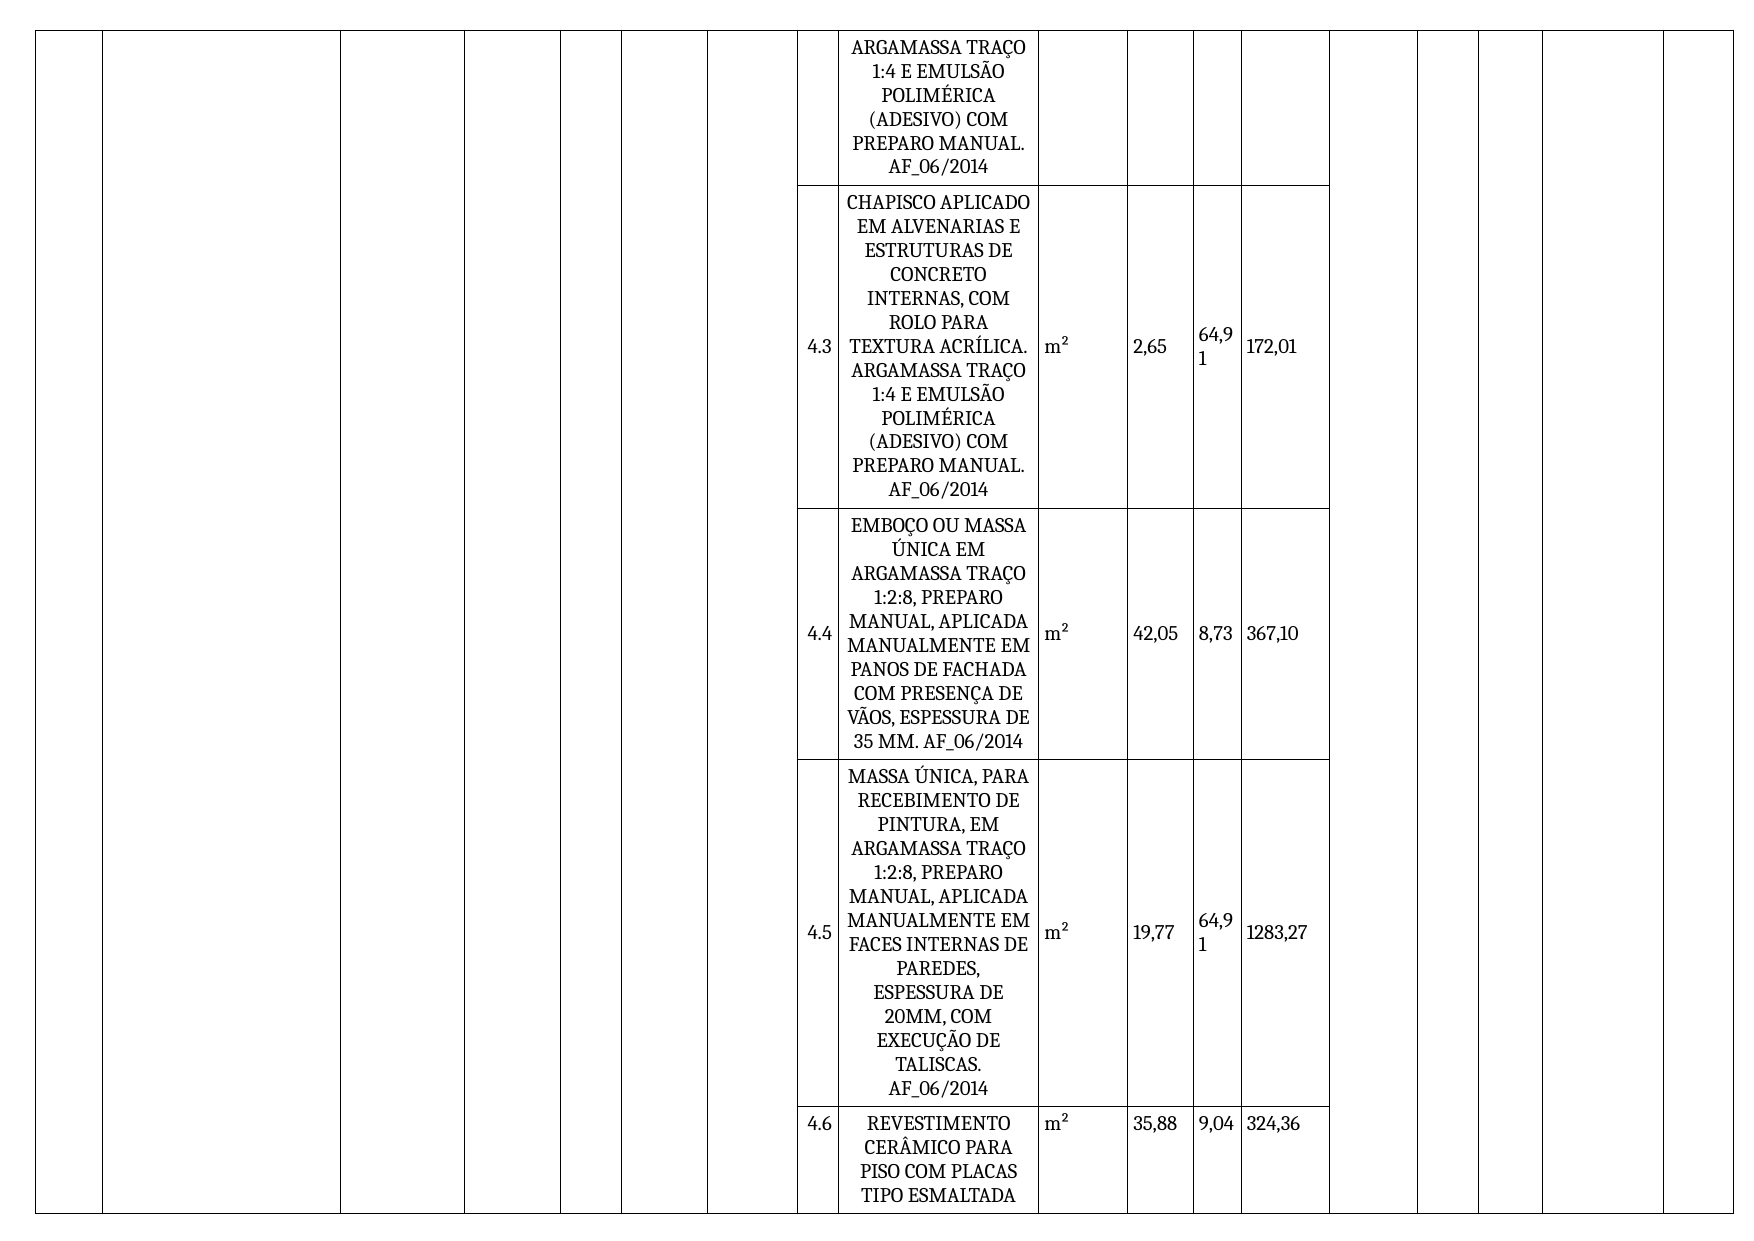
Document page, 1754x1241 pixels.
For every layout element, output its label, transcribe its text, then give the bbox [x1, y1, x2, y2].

table_cell 9,04 [1194, 1107, 1241, 1213]
table_cell [36, 31, 102, 1213]
table_cell [341, 31, 464, 1213]
table_cell [1194, 31, 1241, 185]
table_cell [1479, 31, 1542, 1213]
table_cell MASSA ÚNICA, PARA RECEBIMENTO DE PINTURA, EM ARGAMASSA TRAÇO 1:2:8, PREPARO MANUAL, APLICADA MANUALMENTE EM FACES INTERNAS DE PAREDES, ESPESSURA DE 20MM, COM EXECUÇÃO DE TALISCAS. AF_06/2014 [839, 760, 1038, 1106]
table_cell 64,91 [1194, 760, 1241, 1106]
table_cell m² [1039, 1107, 1127, 1213]
table_cell [1330, 31, 1417, 1213]
table_cell m² [1039, 760, 1127, 1106]
table_cell 19,77 [1128, 760, 1193, 1106]
table_cell m² [1039, 509, 1127, 759]
table_cell 4.5 [798, 760, 838, 1106]
table_cell 42,05 [1128, 509, 1193, 759]
table_cell 4.3 [798, 186, 838, 508]
table_cell 1283,27 [1242, 760, 1329, 1106]
table_cell ARGAMASSA TRAÇO 1:4 E EMULSÃO POLIMÉRICA (ADESIVO) COM PREPARO MANUAL. AF_06/2014 [839, 31, 1038, 185]
table_cell 64,91 [1194, 186, 1241, 508]
table_cell REVESTIMENTO CERÂMICO PARA PISO COM PLACAS TIPO ESMALTADA [839, 1107, 1038, 1213]
table_cell 367,10 [1242, 509, 1329, 759]
table_cell [465, 31, 560, 1213]
table_cell EMBOÇO OU MASSA ÚNICA EM ARGAMASSA TRAÇO 1:2:8, PREPARO MANUAL, APLICADA MANUALMENTE EM PANOS DE FACHADA COM PRESENÇA DE VÃOS, ESPESSURA DE 35 MM. AF_06/2014 [839, 509, 1038, 759]
table_cell [622, 31, 707, 1213]
table_cell CHAPISCO APLICADO EM ALVENARIAS E ESTRUTURAS DE CONCRETO INTERNAS, COM ROLO PARA TEXTURA ACRÍLICA. ARGAMASSA TRAÇO 1:4 E EMULSÃO POLIMÉRICA (ADESIVO) COM PREPARO MANUAL. AF_06/2014 [839, 186, 1038, 508]
table_cell 4.4 [798, 509, 838, 759]
table_cell [798, 31, 838, 185]
table_cell 35,88 [1128, 1107, 1193, 1213]
table_cell [708, 31, 797, 1213]
table_cell [1128, 31, 1193, 185]
table_cell [1242, 31, 1329, 185]
table_cell 4.6 [798, 1107, 838, 1213]
table_cell [561, 31, 621, 1213]
table_cell m² [1039, 186, 1127, 508]
table_cell [1543, 31, 1663, 1213]
table_cell [1418, 31, 1478, 1213]
table_cell 324,36 [1242, 1107, 1329, 1213]
table_cell 8,73 [1194, 509, 1241, 759]
table_cell [1664, 31, 1733, 1213]
table_cell [1039, 31, 1127, 185]
table_cell 172,01 [1242, 186, 1329, 508]
table_cell [103, 31, 340, 1213]
table_cell 2,65 [1128, 186, 1193, 508]
